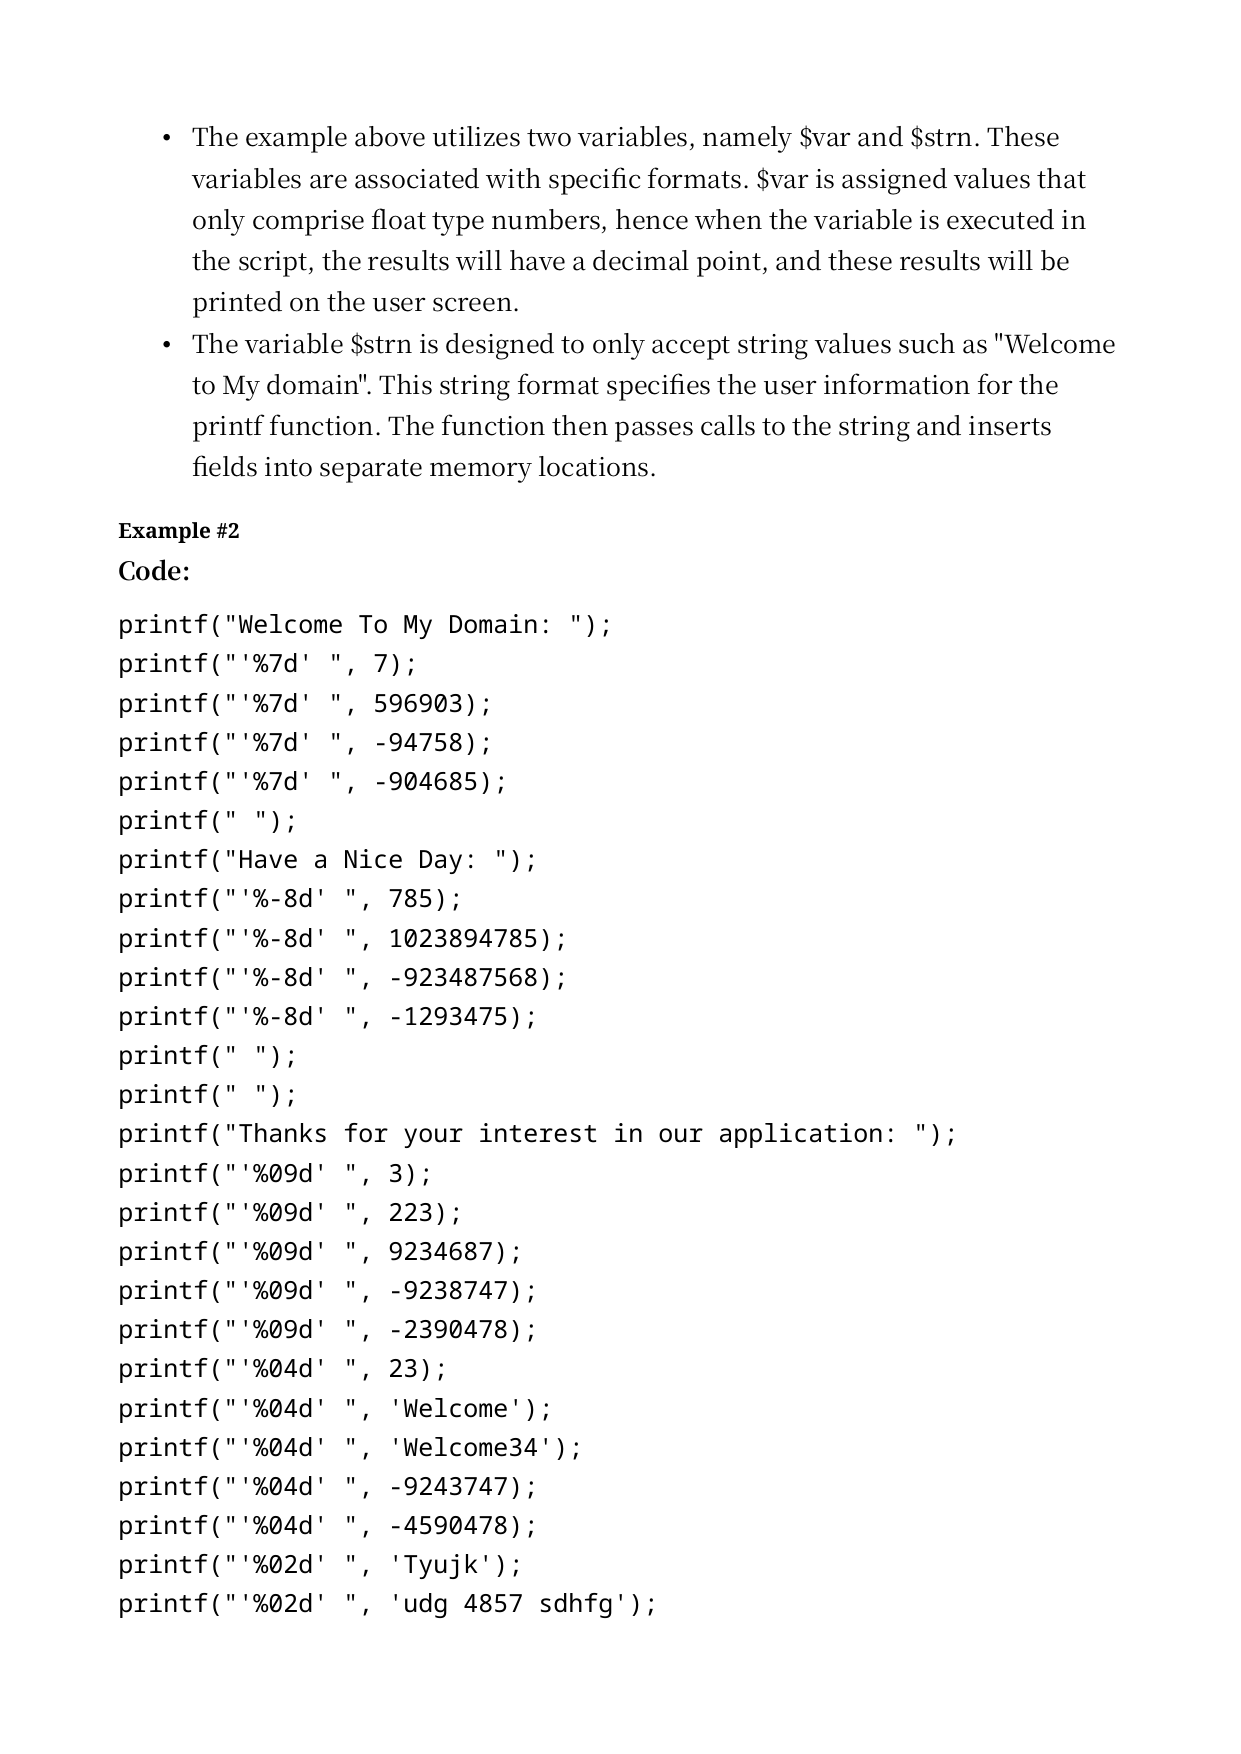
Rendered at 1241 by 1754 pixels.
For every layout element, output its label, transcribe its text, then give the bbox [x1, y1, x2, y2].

subtitle Example #2 [118, 516, 1122, 545]
list The variable $strn is designed to only accept string values such as "Welcome to My domain". This string format specifies the user information for the printf function. The function then passes calls to the string and inserts fields into separate memory locations. [162, 324, 1122, 484]
text printf("Welcome To My Domain: "); printf("'%7d' ", 7); printf("'%7d' ", 596903); printf("'%7d' ", -94758); printf("'%7d' ", -904685); printf(" "); printf("Have a Nice Day: "); printf("'%-8d' ", 785); printf("'%-8d' ", 1023894785); printf("'%-8d' ", -923487568); printf("'%-8d' ", -1293475); printf(" "); printf(" "); printf("Thanks for your interest in our application: "); printf("'%09d' ", 3); printf("'%09d' ", 223); printf("'%09d' ", 9234687); printf("'%09d' ", -9238747); printf("'%09d' ", -2390478); printf("'%04d' ", 23); printf("'%04d' ", 'Welcome'); printf("'%04d' ", 'Welcome34'); printf("'%04d' ", -9243747); printf("'%04d' ", -4590478); printf("'%02d' ", 'Tyujk'); printf("'%02d' ", 'udg 4857 sdhfg'); [118, 607, 1122, 1620]
text Code: [118, 551, 1122, 587]
list The example above utilizes two variables, namely $var and $strn. These variables are associated with specific formats. $var is assigned values that only comprise float type numbers, hence when the variable is executed in the script, the results will have a decimal point, and these results will be printed on the user screen. [162, 118, 1122, 319]
